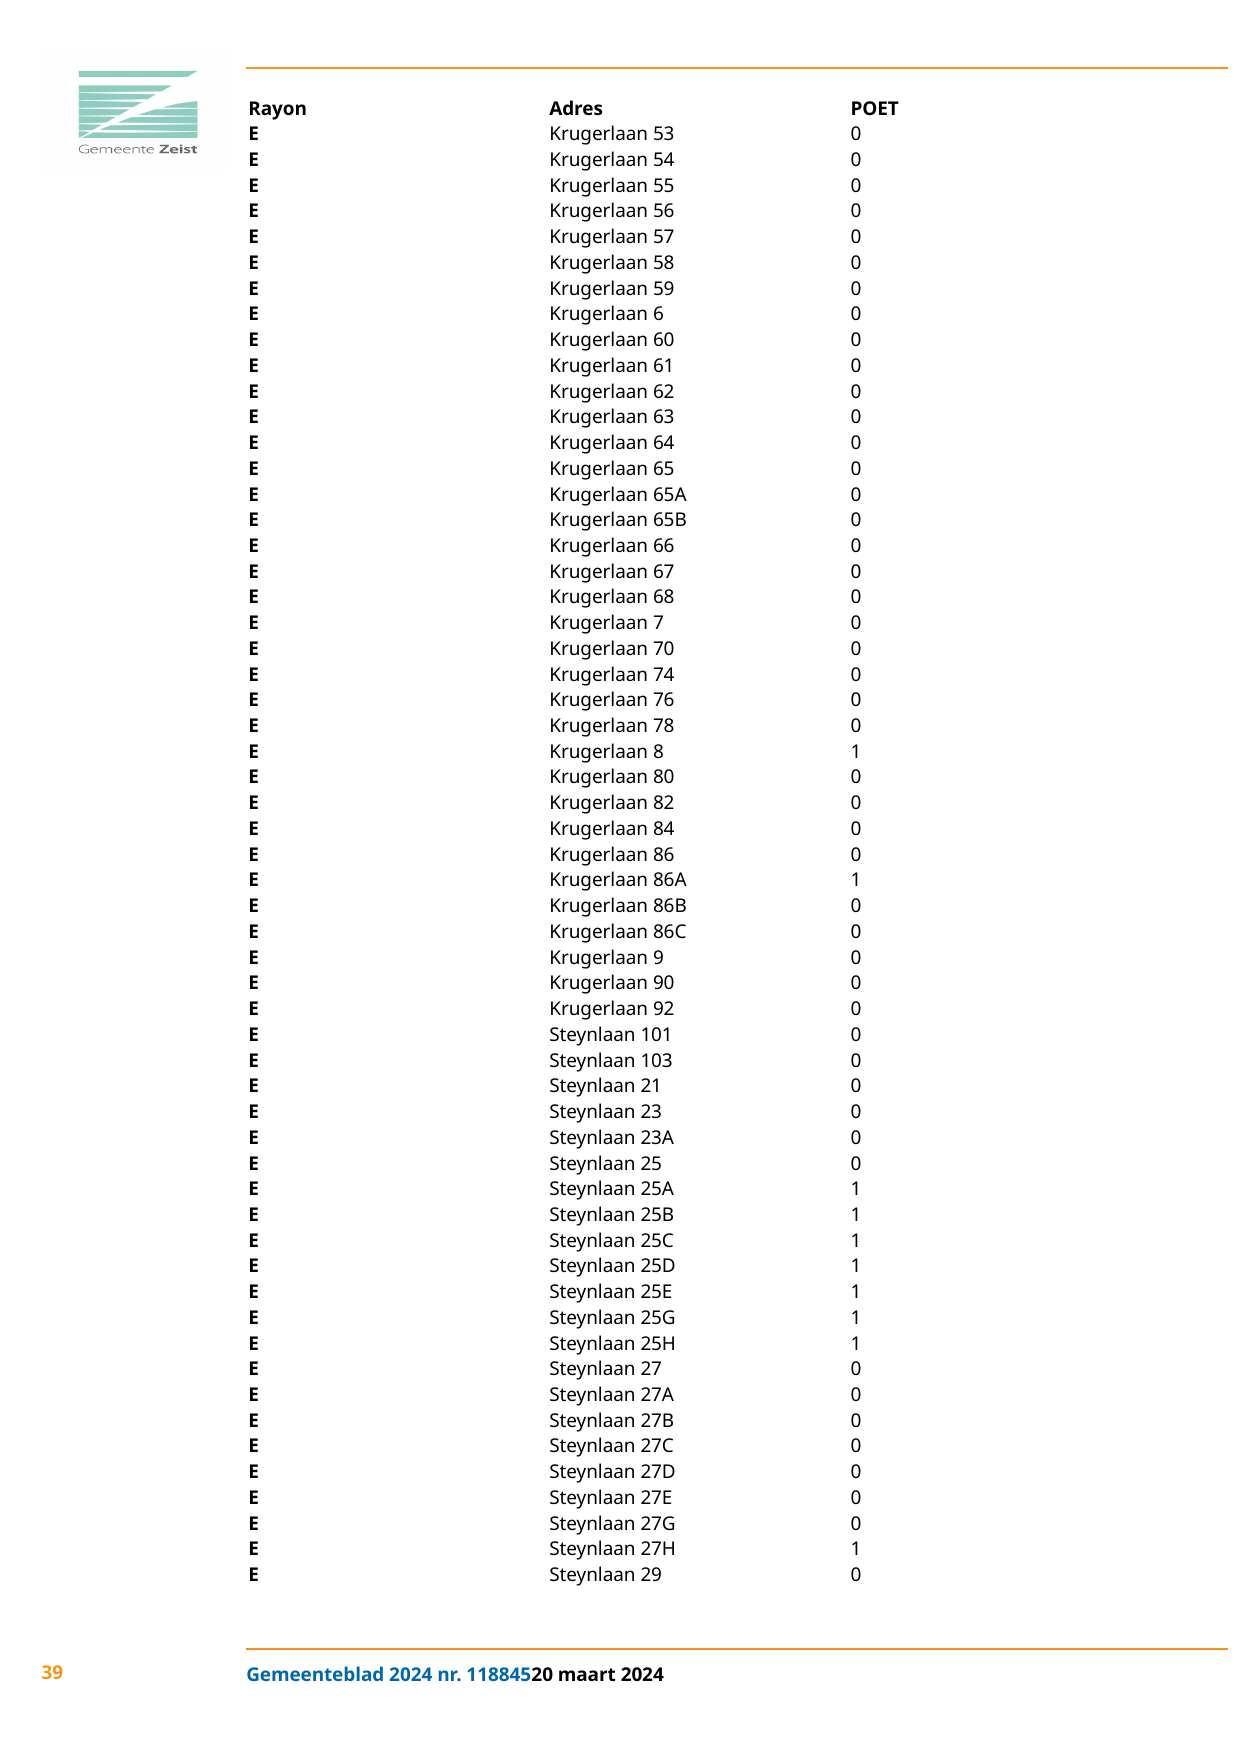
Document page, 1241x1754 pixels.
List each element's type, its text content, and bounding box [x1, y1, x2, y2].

table_cell Steynlaan 25B [549, 1201, 850, 1227]
table_cell Steynlaan 27E [549, 1484, 850, 1510]
table_cell Steynlaan 25A [549, 1175, 850, 1201]
table_cell 0 [850, 790, 1152, 815]
table_cell Krugerlaan 56 [549, 198, 850, 223]
table_cell Steynlaan 27 [549, 1356, 850, 1381]
table_cell 0 [850, 429, 1152, 455]
table_cell 0 [850, 378, 1152, 403]
table_cell Krugerlaan 80 [549, 764, 850, 789]
table_cell Krugerlaan 65 [549, 455, 850, 481]
table_cell Krugerlaan 57 [549, 224, 850, 249]
table_cell 0 [850, 661, 1152, 687]
table_cell E [248, 404, 549, 429]
table_cell 1 [850, 1201, 1152, 1227]
table_cell 0 [850, 404, 1152, 429]
table_cell E [248, 198, 549, 223]
table_cell Steynlaan 27C [549, 1433, 850, 1458]
table_cell Krugerlaan 86C [549, 918, 850, 944]
table_cell Krugerlaan 67 [549, 558, 850, 584]
table_cell E [248, 558, 549, 584]
table_cell 0 [850, 121, 1152, 146]
table_cell 0 [850, 841, 1152, 867]
table_cell Krugerlaan 68 [549, 584, 850, 609]
table_cell E [248, 918, 549, 944]
table_cell 1 [850, 1304, 1152, 1330]
table_cell 0 [850, 1124, 1152, 1150]
table_cell E [248, 1124, 549, 1150]
table_cell 0 [850, 944, 1152, 969]
table_cell 0 [850, 1073, 1152, 1098]
table_cell 0 [850, 275, 1152, 301]
table_cell E [248, 326, 549, 352]
table_header POET [850, 95, 1152, 121]
table_cell E [248, 738, 549, 764]
table_cell Steynlaan 23A [549, 1124, 850, 1150]
table_cell 0 [850, 558, 1152, 584]
table_cell 0 [850, 712, 1152, 738]
table_header Adres [549, 95, 850, 121]
table_cell 0 [850, 970, 1152, 995]
table_cell E [248, 1407, 549, 1433]
table_cell Krugerlaan 7 [549, 609, 850, 635]
table_cell Krugerlaan 66 [549, 532, 850, 558]
table_cell Steynlaan 25D [549, 1253, 850, 1278]
table_cell E [248, 1201, 549, 1227]
table_cell Krugerlaan 86B [549, 893, 850, 918]
table_cell 0 [850, 893, 1152, 918]
table_cell Krugerlaan 84 [549, 815, 850, 841]
table_cell Krugerlaan 70 [549, 635, 850, 661]
table_cell E [248, 1073, 549, 1098]
table_cell 0 [850, 326, 1152, 352]
table_cell 0 [850, 532, 1152, 558]
table_cell Krugerlaan 65B [549, 506, 850, 532]
table_cell Krugerlaan 78 [549, 712, 850, 738]
table_cell E [248, 944, 549, 969]
table_cell Krugerlaan 86A [549, 867, 850, 892]
table_cell 0 [850, 455, 1152, 481]
table_cell 0 [850, 1561, 1152, 1587]
table_cell E [248, 506, 549, 532]
table_cell Steynlaan 25H [549, 1330, 850, 1356]
table_cell Krugerlaan 74 [549, 661, 850, 687]
table_cell Krugerlaan 64 [549, 429, 850, 455]
table_cell 0 [850, 1407, 1152, 1433]
table_cell Steynlaan 29 [549, 1561, 850, 1587]
table_cell E [248, 609, 549, 635]
table_cell Steynlaan 27B [549, 1407, 850, 1433]
table_cell E [248, 764, 549, 789]
table_cell Steynlaan 27H [549, 1536, 850, 1561]
table_cell 0 [850, 1021, 1152, 1047]
table_cell Steynlaan 25G [549, 1304, 850, 1330]
table_cell 0 [850, 609, 1152, 635]
table_cell E [248, 687, 549, 712]
table_cell 0 [850, 301, 1152, 326]
table_cell Krugerlaan 59 [549, 275, 850, 301]
table_cell 0 [850, 635, 1152, 661]
table_cell E [248, 790, 549, 815]
table_cell E [248, 455, 549, 481]
table_cell Steynlaan 23 [549, 1098, 850, 1124]
picture [41, 47, 231, 172]
table_cell E [248, 481, 549, 506]
table_header Rayon [248, 95, 549, 121]
table_cell E [248, 146, 549, 172]
table_cell E [248, 1330, 549, 1356]
table_cell Krugerlaan 86 [549, 841, 850, 867]
table_cell Krugerlaan 58 [549, 249, 850, 275]
table_cell 1 [850, 738, 1152, 764]
table_cell 0 [850, 1150, 1152, 1175]
table_cell E [248, 1484, 549, 1510]
table_cell 0 [850, 815, 1152, 841]
table_cell Krugerlaan 82 [549, 790, 850, 815]
table_cell E [248, 1047, 549, 1072]
table_cell 0 [850, 1098, 1152, 1124]
table_cell 1 [850, 1330, 1152, 1356]
table_cell Steynlaan 103 [549, 1047, 850, 1072]
table_cell 0 [850, 352, 1152, 378]
table_cell Krugerlaan 54 [549, 146, 850, 172]
table_cell E [248, 1510, 549, 1536]
table_cell 1 [850, 1253, 1152, 1278]
table_cell 0 [850, 1047, 1152, 1072]
table_cell Krugerlaan 76 [549, 687, 850, 712]
table_cell 0 [850, 1433, 1152, 1458]
table_cell 0 [850, 198, 1152, 223]
table_cell E [248, 635, 549, 661]
table_cell E [248, 1381, 549, 1407]
table_cell Steynlaan 25C [549, 1227, 850, 1253]
table_cell E [248, 1278, 549, 1304]
table_cell 0 [850, 995, 1152, 1021]
table_cell 0 [850, 249, 1152, 275]
table_cell E [248, 1356, 549, 1381]
table_cell 0 [850, 1484, 1152, 1510]
table_cell E [248, 378, 549, 403]
table_cell 0 [850, 224, 1152, 249]
table_cell Krugerlaan 63 [549, 404, 850, 429]
table_cell Steynlaan 27D [549, 1459, 850, 1484]
table_cell E [248, 1175, 549, 1201]
table_cell Steynlaan 27A [549, 1381, 850, 1407]
table_cell E [248, 1459, 549, 1484]
table_cell E [248, 893, 549, 918]
table_cell 0 [850, 687, 1152, 712]
table_cell E [248, 1561, 549, 1587]
table_cell 1 [850, 1227, 1152, 1253]
table_cell Krugerlaan 9 [549, 944, 850, 969]
table_cell Steynlaan 27G [549, 1510, 850, 1536]
table_cell E [248, 1536, 549, 1561]
table_cell E [248, 429, 549, 455]
table_cell E [248, 275, 549, 301]
table_cell E [248, 815, 549, 841]
table_cell E [248, 532, 549, 558]
table_cell Steynlaan 21 [549, 1073, 850, 1098]
table_cell E [248, 1098, 549, 1124]
table_cell 0 [850, 584, 1152, 609]
table_cell E [248, 1021, 549, 1047]
table_cell Krugerlaan 60 [549, 326, 850, 352]
table_cell 0 [850, 146, 1152, 172]
table_cell 0 [850, 172, 1152, 198]
table_cell E [248, 867, 549, 892]
table_cell 0 [850, 764, 1152, 789]
table_cell Krugerlaan 6 [549, 301, 850, 326]
table_cell Steynlaan 25E [549, 1278, 850, 1304]
table_cell E [248, 841, 549, 867]
table_cell 0 [850, 1356, 1152, 1381]
table_cell Krugerlaan 62 [549, 378, 850, 403]
table_cell Krugerlaan 53 [549, 121, 850, 146]
table_cell E [248, 1304, 549, 1330]
table_cell 0 [850, 918, 1152, 944]
table_cell E [248, 584, 549, 609]
table_cell 1 [850, 1175, 1152, 1201]
table_cell E [248, 995, 549, 1021]
table_cell Krugerlaan 8 [549, 738, 850, 764]
table_cell Krugerlaan 55 [549, 172, 850, 198]
table_cell E [248, 121, 549, 146]
table_cell Krugerlaan 92 [549, 995, 850, 1021]
table_cell Steynlaan 101 [549, 1021, 850, 1047]
table_cell Krugerlaan 61 [549, 352, 850, 378]
table_cell E [248, 172, 549, 198]
table_cell E [248, 1253, 549, 1278]
table_cell 0 [850, 1510, 1152, 1536]
table_cell 1 [850, 867, 1152, 892]
table_cell E [248, 1227, 549, 1253]
table_cell Krugerlaan 90 [549, 970, 850, 995]
table_cell 0 [850, 1381, 1152, 1407]
table_cell E [248, 661, 549, 687]
table_cell Krugerlaan 65A [549, 481, 850, 506]
table_cell E [248, 249, 549, 275]
table_cell E [248, 1150, 549, 1175]
table_cell E [248, 352, 549, 378]
table_cell E [248, 301, 549, 326]
table_cell E [248, 224, 549, 249]
table_cell 0 [850, 481, 1152, 506]
table_cell 1 [850, 1536, 1152, 1561]
table_cell 0 [850, 1459, 1152, 1484]
table_cell Steynlaan 25 [549, 1150, 850, 1175]
table_cell E [248, 970, 549, 995]
table_cell E [248, 712, 549, 738]
table_cell E [248, 1433, 549, 1458]
table_cell 1 [850, 1278, 1152, 1304]
table_cell 0 [850, 506, 1152, 532]
